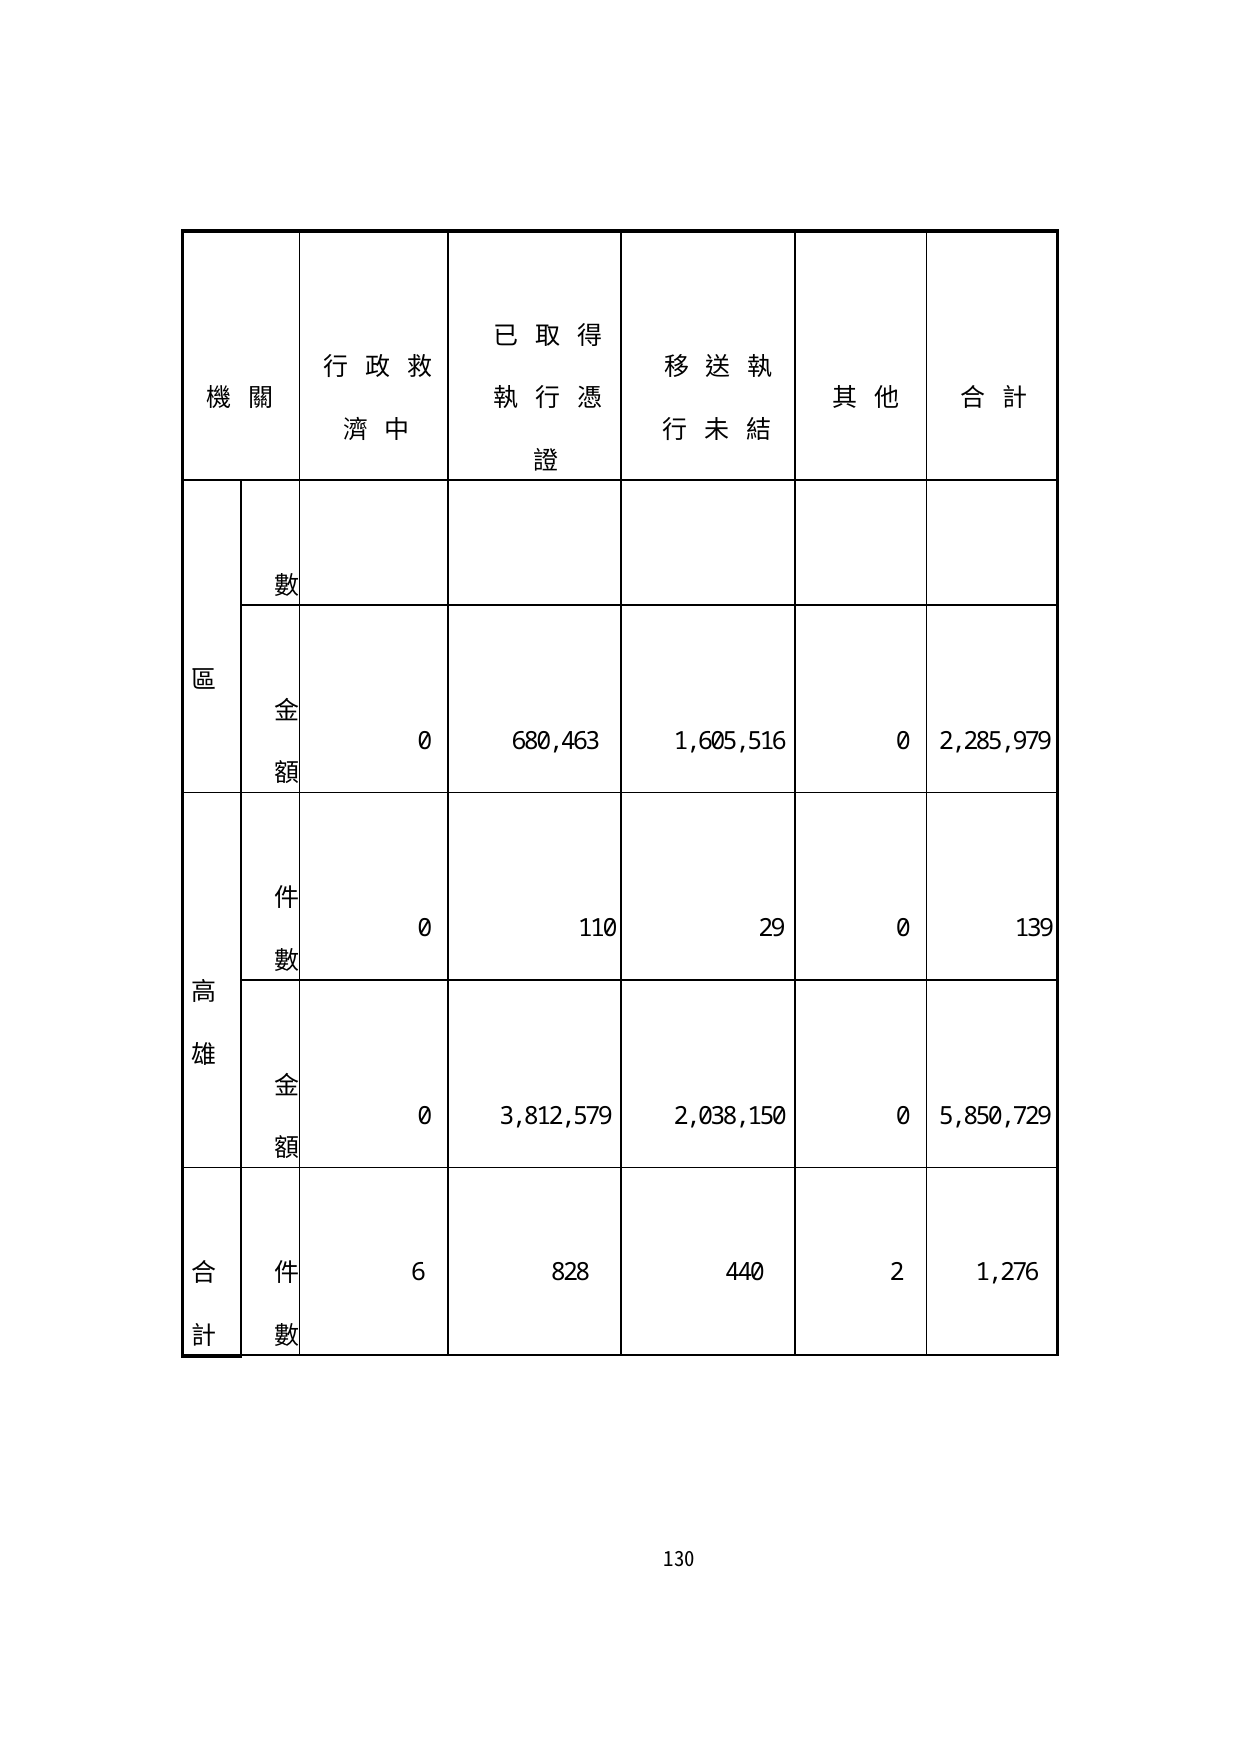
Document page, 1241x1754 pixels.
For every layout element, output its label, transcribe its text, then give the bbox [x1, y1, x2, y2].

table_cell 件數 [242, 1168, 299, 1354]
table_cell 0 [300, 793, 447, 979]
table_cell 440 [622, 1168, 794, 1354]
table_header 移送執行未結 [622, 233, 794, 479]
table_cell 金額 [242, 606, 299, 792]
table_cell [796, 481, 926, 604]
table_header 已取得執行憑證 [449, 233, 620, 479]
table_cell [927, 481, 1056, 604]
table_cell 5,850,729 [927, 981, 1056, 1167]
table_cell 0 [300, 606, 447, 792]
table_cell 區 [184, 481, 240, 792]
table_header 機關 [184, 233, 299, 479]
table_cell 2,038,150 [622, 981, 794, 1167]
table_cell 139 [927, 793, 1056, 979]
table_cell 680,463 [449, 606, 620, 792]
table_cell 1,276 [927, 1168, 1056, 1354]
table_cell 110 [449, 793, 620, 979]
table_cell 6 [300, 1168, 447, 1354]
table_cell 29 [622, 793, 794, 979]
table_cell 2,285,979 [927, 606, 1056, 792]
table_cell 1,605,516 [622, 606, 794, 792]
table_cell 金額 [242, 981, 299, 1167]
table_cell 高雄 [184, 793, 240, 1167]
table_cell [300, 481, 447, 604]
table_cell 3,812,579 [449, 981, 620, 1167]
table_cell [622, 481, 794, 604]
table_cell 0 [300, 981, 447, 1167]
table_cell 件數 [242, 793, 299, 979]
table_header 其他 [796, 233, 926, 479]
table_cell 0 [796, 606, 926, 792]
table_cell 0 [796, 793, 926, 979]
table_cell [449, 481, 620, 604]
table_cell 828 [449, 1168, 620, 1354]
table_cell 合計 [184, 1168, 240, 1354]
table_header 合計 [927, 233, 1056, 479]
table_cell 0 [796, 981, 926, 1167]
table_cell 2 [796, 1168, 926, 1354]
table_header 行政救濟中 [300, 233, 447, 479]
table_cell 數 [242, 481, 299, 604]
